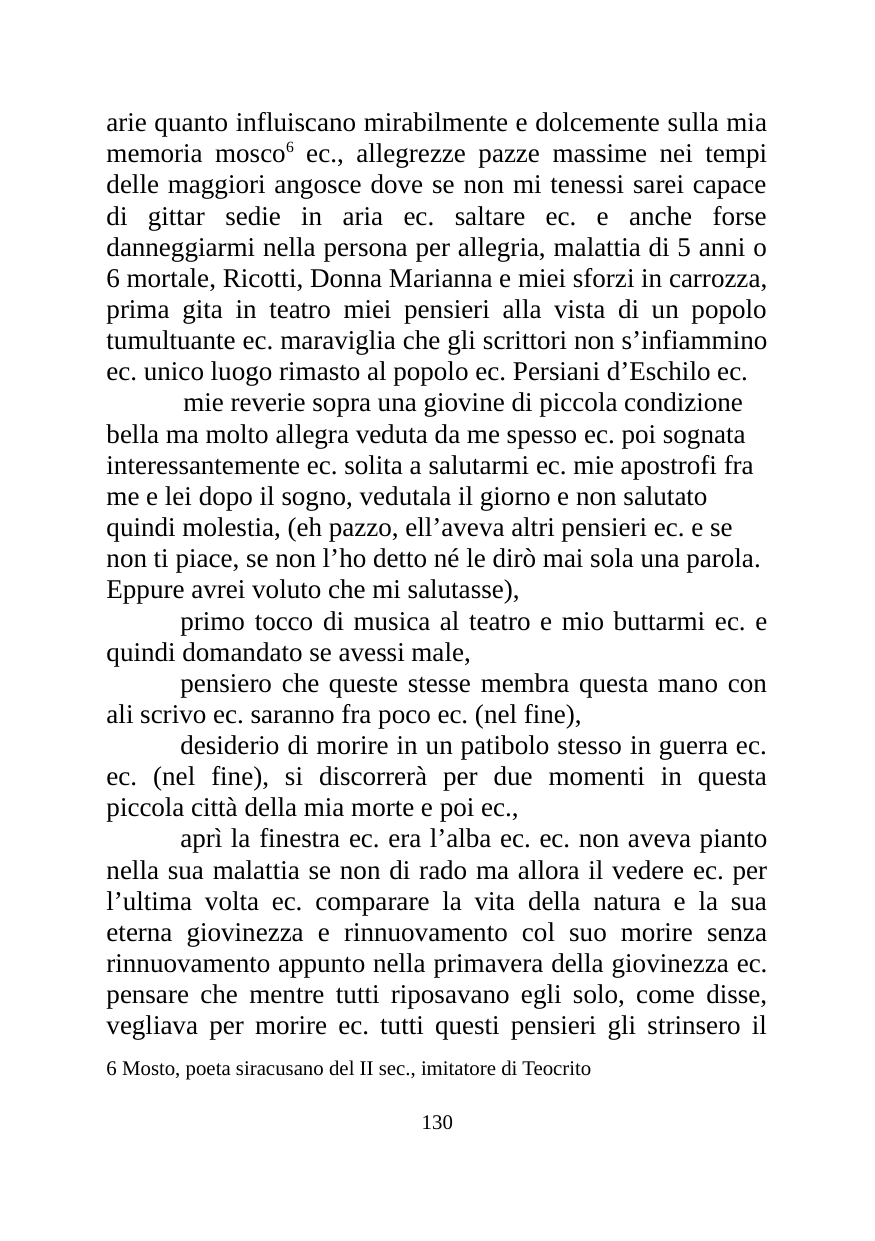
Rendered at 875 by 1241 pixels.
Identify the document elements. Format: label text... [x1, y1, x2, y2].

text arie quanto influiscano mirabilmente e dolcemente sulla mia memoria mosco ec., allegrezze pazze massime nei tempi delle maggiori angosce dove se non mi tenessi sarei capace di gittar sedie in aria ec. saltare ec. e anche forse danneggiarmi nella persona per allegria, malattia di 5 anni o 6 mortale, Ricotti, Donna Marianna e miei sforzi in carrozza, prima gita in teatro miei pensieri alla vista di un popolo tumultuante ec. maraviglia che gli scrittori non s’infiammino ec. unico luogo rimasto al popolo ec. Persiani d’Eschilo ec. [106, 106, 768, 387]
text primo tocco di musica al teatro e mio buttarmi ec. e quindi domandato se avessi male, [106, 604, 768, 667]
text desiderio di morire in un patibolo stesso in guerra ec. ec. (nel fine), si discorrerà per due momenti in questa piccola città della mia morte e poi ec., [106, 729, 768, 823]
text aprì la finestra ec. era l’alba ec. ec. non aveva pianto nella sua malattia se non di rado ma allora il vedere ec. per l’ultima volta ec. comparare la vita della natura e la sua eterna giovinezza e rinnuovamento col suo morire senza rinnuovamento appunto nella primavera della giovinezza ec. pensare che mentre tutti riposavano egli solo, come disse, vegliava per morire ec. tutti questi pensieri gli strinsero il [106, 823, 768, 1041]
text Mosto, poeta siracusano del II sec., imitatore di Teocrito [106, 1056, 768, 1080]
text mie reverie sopra una giovine di piccola condizione bella ma molto allegra veduta da me spesso ec. poi sognata interessantemente ec. solita a salutarmi ec. mie apostrofi fra me e lei dopo il sogno, vedutala il giorno e non salutato quindi molestia, (eh pazzo, ell’aveva altri pensieri ec. e se non ti piace, se non l’ho detto né le dirò mai sola una parola. Eppure avrei voluto che mi salutasse), [106, 387, 768, 604]
text pensiero che queste stesse membra questa mano con ali scrivo ec. saranno fra poco ec. (nel fine), [106, 667, 768, 729]
